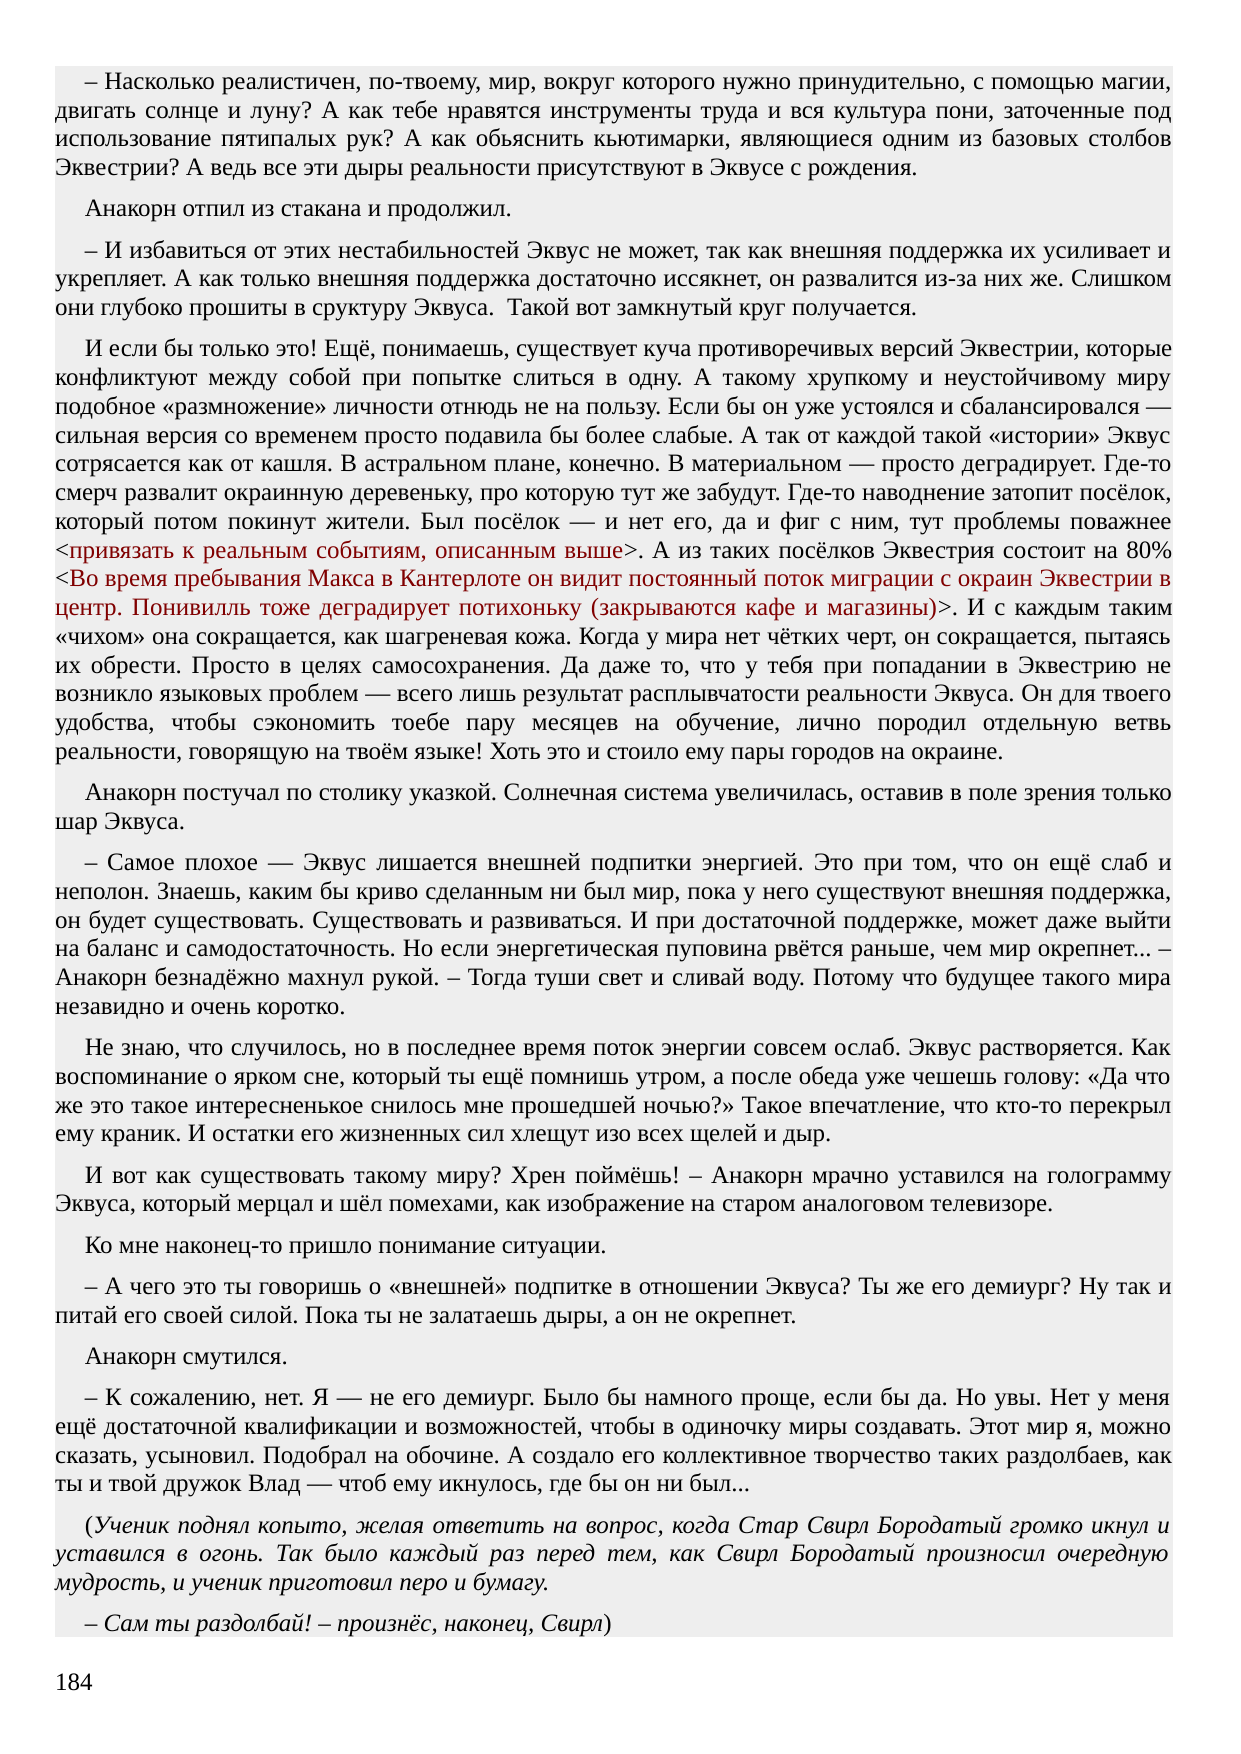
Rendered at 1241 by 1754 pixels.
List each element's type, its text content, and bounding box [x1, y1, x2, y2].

text Анакорн постучал по столику указкой. Солнечная система увеличилась, оставив в поле зрения только шар Эквуса. [55, 777, 1173, 835]
text Анакорн отпил из стакана и продолжил. [55, 193, 1173, 222]
text (Ученик поднял копыто, желая ответить на вопрос, когда Стар Свирл Бородатый громко икнул и уставился в огонь. Так было каждый раз перед тем, как Свирл Бородатый произносил очередную мудрость, и ученик приготовил перо и бумагу. [55, 1510, 1173, 1596]
text – Самое плохое — Эквус лишается внешней подпитки энергией. Это при том, что он ещё слаб и неполон. Знаешь, каким бы криво сделанным ни был мир, пока у него существуют внешняя поддержка, он будет существовать. Существовать и развиваться. И при достаточной поддержке, может даже выйти на баланс и самодостаточность. Но если энергетическая пуповина рвётся раньше, чем мир окрепнет... – Анакорн безнадёжно махнул рукой. – Тогда туши свет и сливай воду. Потому что будущее такого мира незавидно и очень коротко. [55, 847, 1173, 1020]
text – Сам ты раздолбай! – произнёс, наконец, Свирл) [55, 1608, 1173, 1637]
text – А чего это ты говоришь о «внешней» подпитке в отношении Эквуса? Ты же его демиург? Ну так и питай его своей силой. Пока ты не залатаешь дыры, а он не окрепнет. [55, 1271, 1173, 1328]
text Анакорн смутился. [55, 1341, 1173, 1370]
text И вот как существовать такому миру? Хрен поймёшь! – Анакорн мрачно уставился на голограмму Эквуса, который мерцал и шёл помехами, как изображение на старом аналоговом телевизоре. [55, 1160, 1173, 1217]
text – К сожалению, нет. Я — не его демиург. Было бы намного проще, если бы да. Но увы. Нет у меня ещё достаточной квалификации и возможностей, чтобы в одиночку миры создавать. Этот мир я, можно сказать, усыновил. Подобрал на обочине. А создало его коллективное творчество таких раздолбаев, как ты и твой дружок Влад — чтоб ему икнулось, где бы он ни был... [55, 1382, 1173, 1497]
text Не знаю, что случилось, но в последнее время поток энергии совсем ослаб. Эквус растворяется. Как воспоминание о ярком сне, который ты ещё помнишь утром, а после обеда уже чешешь голову: «Да что же это такое интересненькое снилось мне прошедшей ночью?» Такое впечатление, что кто-то перекрыл ему краник. И остатки его жизненных сил хлещут изо всех щелей и дыр. [55, 1032, 1173, 1147]
text – И избавиться от этих нестабильностей Эквус не может, так как внешняя поддержка их усиливает и укрепляет. А как только внешняя поддержка достаточно иссякнет, он развалится из-за них же. Слишком они глубоко прошиты в сруктуру Эквуса. Такой вот замкнутый круг получается. [55, 235, 1173, 321]
text Ко мне наконец-то пришло понимание ситуации. [55, 1230, 1173, 1258]
text – Насколько реалистичен, по-твоему, мир, вокруг которого нужно принудительно, с помощью магии, двигать солнце и луну? А как тебе нравятся инструменты труда и вся культура пони, заточенные под использование пятипалых рук? А как обьяснить кьютимарки, являющиеся одним из базовых столбов Эквестрии? А ведь все эти дыры реальности присутствуют в Эквусе с рождения. [55, 66, 1173, 181]
text И если бы только это! Ещё, понимаешь, существует куча противоречивых версий Эквестрии, которые конфликтуют между собой при попытке слиться в одну. А такому хрупкому и неустойчивому миру подобное «размножение» личности отнюдь не на пользу. Если бы он уже устоялся и сбалансировался — сильная версия со временем просто подавила бы более слабые. А так от каждой такой «истории» Эквус сотрясается как от кашля. В астральном плане, конечно. В материальном — просто деградирует. Где-то смерч развалит окраинную деревеньку, про которую тут же забудут. Где-то наводнение затопит посёлок, который потом покинут жители. Был посёлок — и нет его, да и фиг с ним, тут проблемы поважнее <привязать к реальным событиям, описанным выше>. А из таких посёлков Эквестрия состоит на 80% <Во время пребывания Макса в Кантерлоте он видит постоянный поток миграции с окраин Эквестрии в центр. Понивилль тоже деградирует потихоньку (закрываются кафе и магазины)>. И с каждым таким «чихом» она сокращается, как шагреневая кожа. Когда у мира нет чётких черт, он сокращается, пытаясь их обрести. Просто в целях самосохранения. Да даже то, что у тебя при попадании в Эквестрию не возникло языковых проблем — всего лишь результат расплывчатости реальности Эквуса. Он для твоего удобства, чтобы сэкономить тоебе пару месяцев на обучение, лично породил отдельную ветвь реальности, говорящую на твоём языке! Хоть это и стоило ему пары городов на окраине. [55, 333, 1173, 765]
